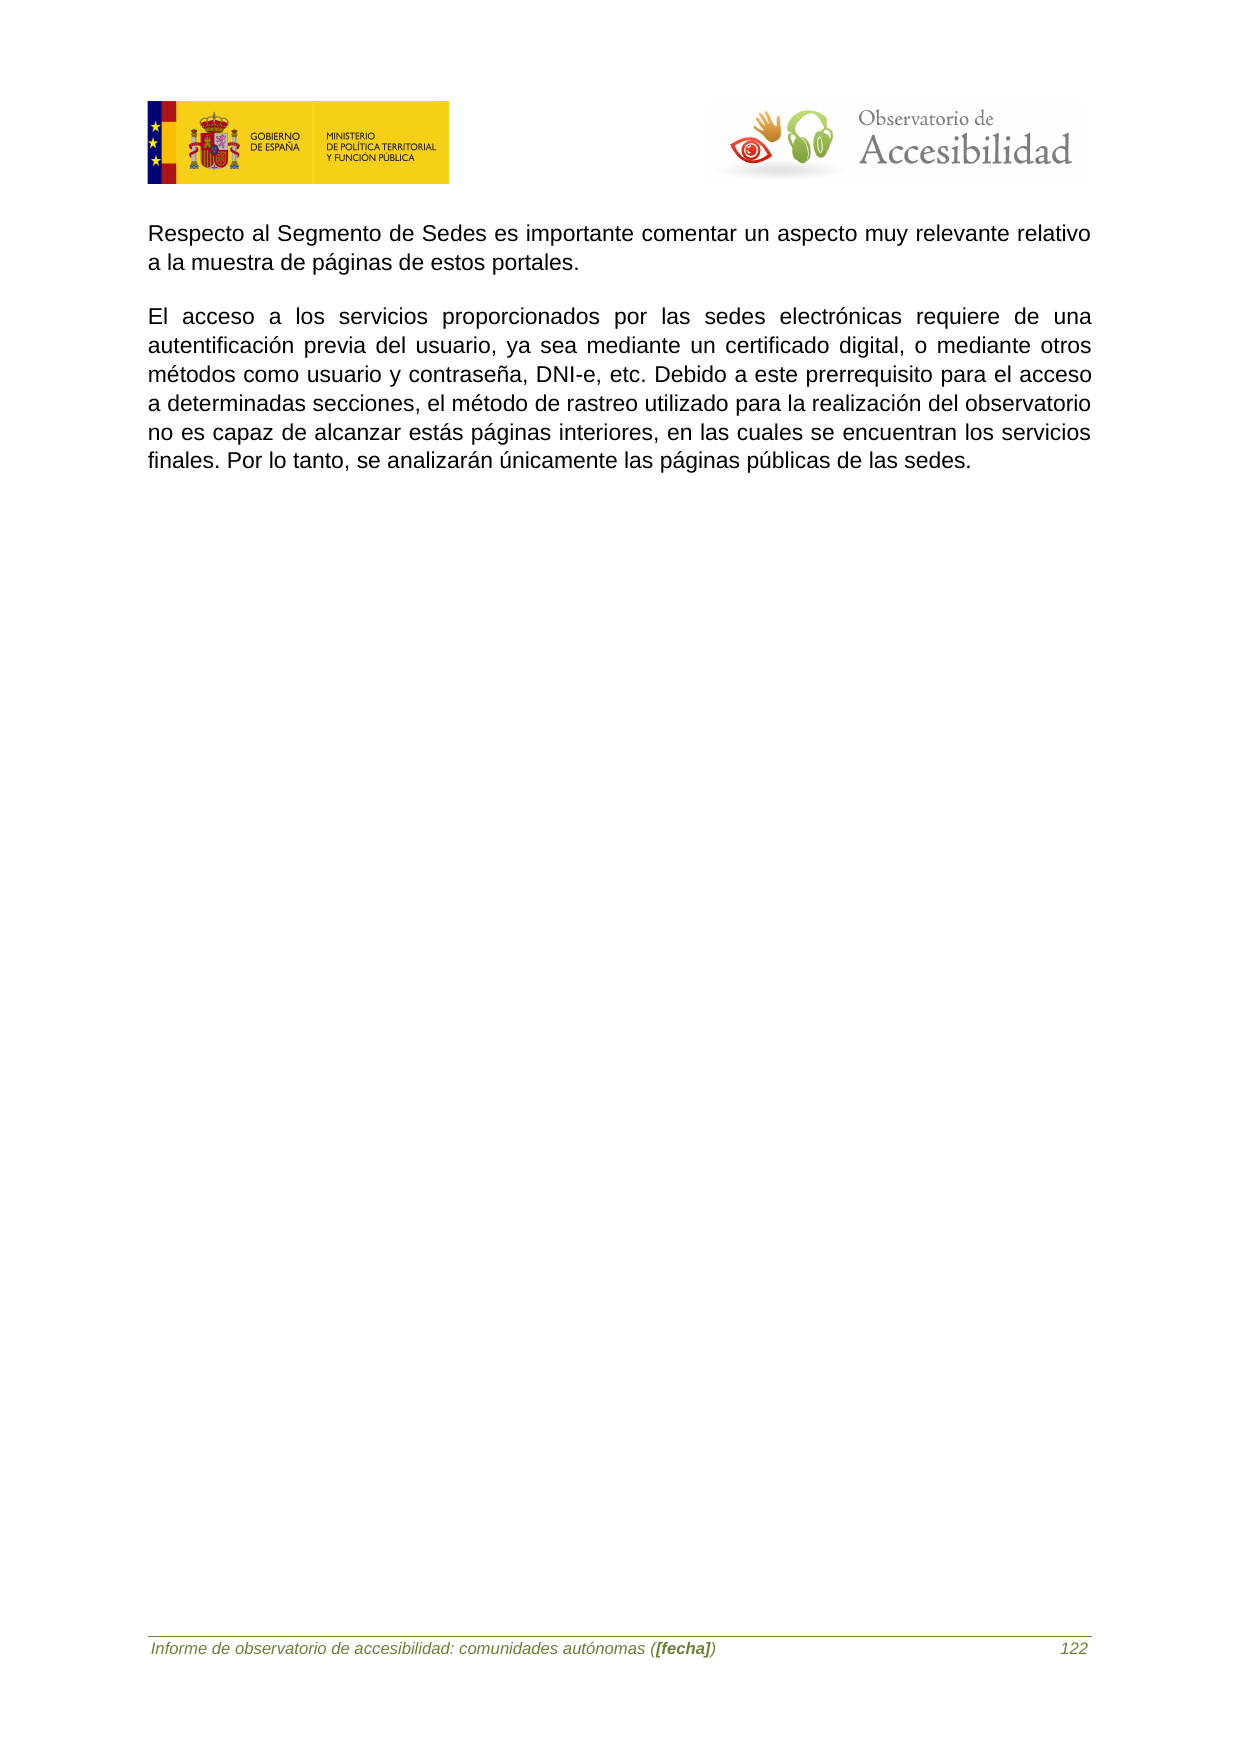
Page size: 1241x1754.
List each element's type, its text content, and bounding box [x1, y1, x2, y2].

text El acceso a los servicios proporcionados por las sedes electrónicas requiere de una autentificación previa del usuario, ya sea mediante un certificado digital, o mediante otros métodos como usuario y contraseña, DNI-e, etc. Debido a este prerrequisito para el acceso a determinadas secciones, el método de rastreo utilizado para la realización del observatorio no es capaz de alcanzar estás páginas interiores, en las cuales se encuentran los servicios finales. Por lo tanto, se analizarán únicamente las páginas públicas de las sedes. [148, 303, 1092, 474]
text Respecto al Segmento de Sedes es importante comentar un aspecto muy relevante relativo a la muestra de páginas de estos portales. [148, 220, 1092, 275]
picture [710, 101, 1086, 184]
picture [147, 101, 450, 184]
